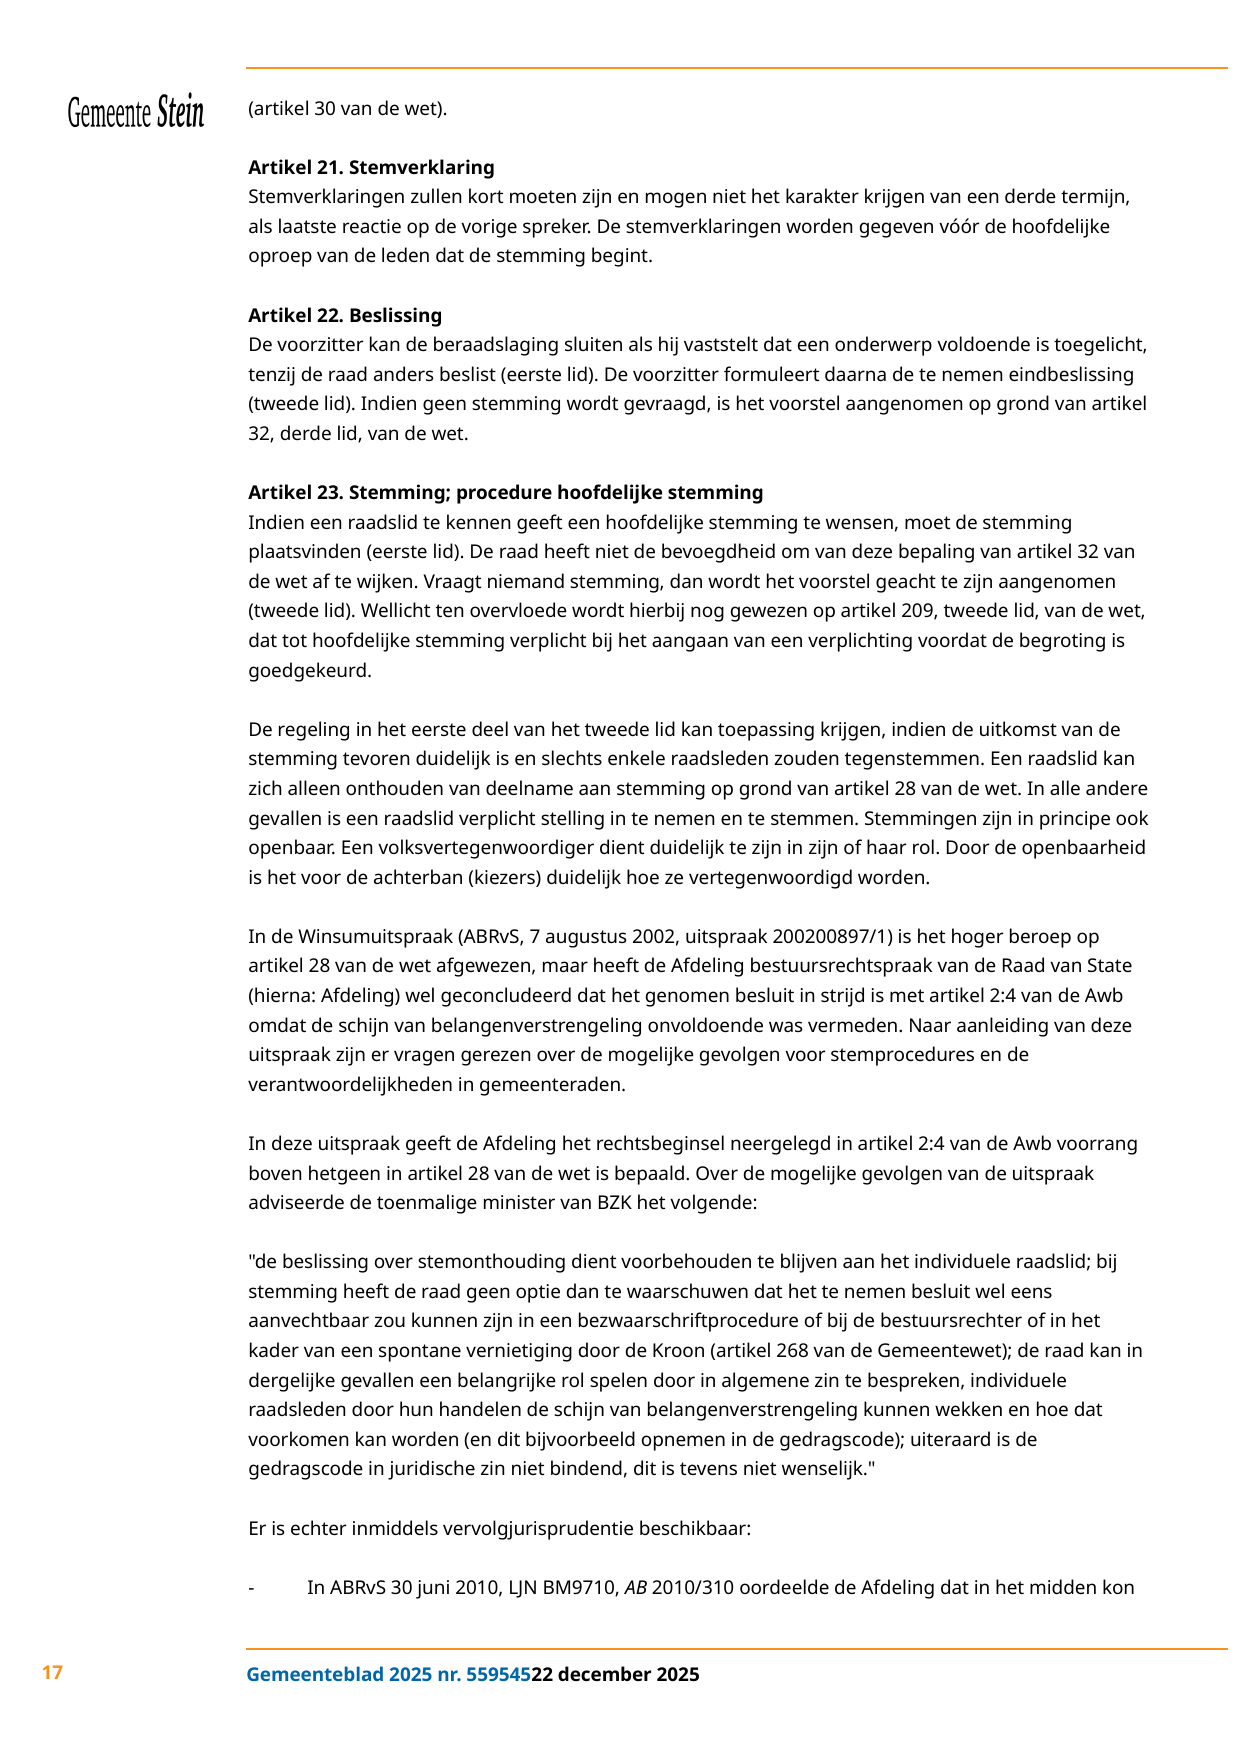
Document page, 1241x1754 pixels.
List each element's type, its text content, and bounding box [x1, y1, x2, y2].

text "de beslissing over stemonthouding dient voorbehouden te blijven aan het individuele raadslid; bij stemming heeft de raad geen optie dan te waarschuwen dat het te nemen besluit wel eens aanvechtbaar zou kunnen zijn in een bezwaarschriftprocedure of bij de bestuursrechter of in het kader van een spontane vernietiging door de Kroon (artikel 268 van de Gemeentewet); de raad kan in dergelijke gevallen een belangrijke rol spelen door in algemene zin te bespreken, individuele raadsleden door hun handelen de schijn van belangenverstrengeling kunnen wekken en hoe dat voorkomen kan worden (en dit bijvoorbeeld opnemen in de gedragscode); uiteraard is de gedragscode in juridische zin niet bindend, dit is tevens niet wenselijk." [248, 1248, 1152, 1481]
list In ABRvS 30 juni 2010, LJN BM9710, AB 2010/310 oordeelde de Afdeling dat in het midden kon [248, 1574, 1152, 1600]
text Artikel 23. Stemming; procedure hoofdelijke stemming [248, 479, 1152, 505]
text Er is echter inmiddels vervolgjurisprudentie beschikbaar: [248, 1515, 1152, 1541]
text Artikel 21. Stemverklaring [248, 154, 1152, 180]
text In de Winsumuitspraak (ABRvS, 7 augustus 2002, uitspraak 200200897/1) is het hoger beroep op artikel 28 van de wet afgewezen, maar heeft de Afdeling bestuursrechtspraak van de Raad van State (hierna: Afdeling) wel geconcludeerd dat het genomen besluit in strijd is met artikel 2:4 van de Awb omdat de schijn van belangenverstrengeling onvoldoende was vermeden. Naar aanleiding van deze uitspraak zijn er vragen gerezen over de mogelijke gevolgen voor stemprocedures en de verantwoordelijkheden in gemeenteraden. [248, 923, 1152, 1097]
text Indien een raadslid te kennen geeft een hoofdelijke stemming te wensen, moet de stemming plaatsvinden (eerste lid). De raad heeft niet de bevoegdheid om van deze bepaling van artikel 32 van de wet af te wijken. Vraagt niemand stemming, dan wordt het voorstel geacht te zijn aangenomen (tweede lid). Wellicht ten overvloede wordt hierbij nog gewezen op artikel 209, tweede lid, van de wet, dat tot hoofdelijke stemming verplicht bij het aangaan van een verplichting voordat de begroting is goedgekeurd. [248, 509, 1152, 683]
text De regeling in het eerste deel van het tweede lid kan toepassing krijgen, indien de uitkomst van de stemming tevoren duidelijk is en slechts enkele raadsleden zouden tegenstemmen. Een raadslid kan zich alleen onthouden van deelname aan stemming op grond van artikel 28 van de wet. In alle andere gevallen is een raadslid verplicht stelling in te nemen en te stemmen. Stemmingen zijn in principe ook openbaar. Een volksvertegenwoordiger dient duidelijk te zijn in zijn of haar rol. Door de openbaarheid is het voor de achterban (kiezers) duidelijk hoe ze vertegenwoordigd worden. [248, 716, 1152, 890]
text In deze uitspraak geeft de Afdeling het rechtsbeginsel neergelegd in artikel 2:4 van de Awb voorrang boven hetgeen in artikel 28 van de wet is bepaald. Over de mogelijke gevolgen van de uitspraak adviseerde de toenmalige minister van BZK het volgende: [248, 1130, 1152, 1215]
text (artikel 30 van de wet). [248, 95, 1152, 121]
picture [41, 47, 231, 172]
text Artikel 22. Beslissing [248, 302, 1152, 328]
text De voorzitter kan de beraadslaging sluiten als hij vaststelt dat een onderwerp voldoende is toegelicht, tenzij de raad anders beslist (eerste lid). De voorzitter formuleert daarna de te nemen eindbeslissing (tweede lid). Indien geen stemming wordt gevraagd, is het voorstel aangenomen op grond van artikel 32, derde lid, van de wet. [248, 331, 1152, 446]
text Stemverklaringen zullen kort moeten zijn en mogen niet het karakter krijgen van een derde termijn, als laatste reactie op de vorige spreker. De stemverklaringen worden gegeven vóór de hoofdelijke oproep van de leden dat de stemming begint. [248, 183, 1152, 268]
